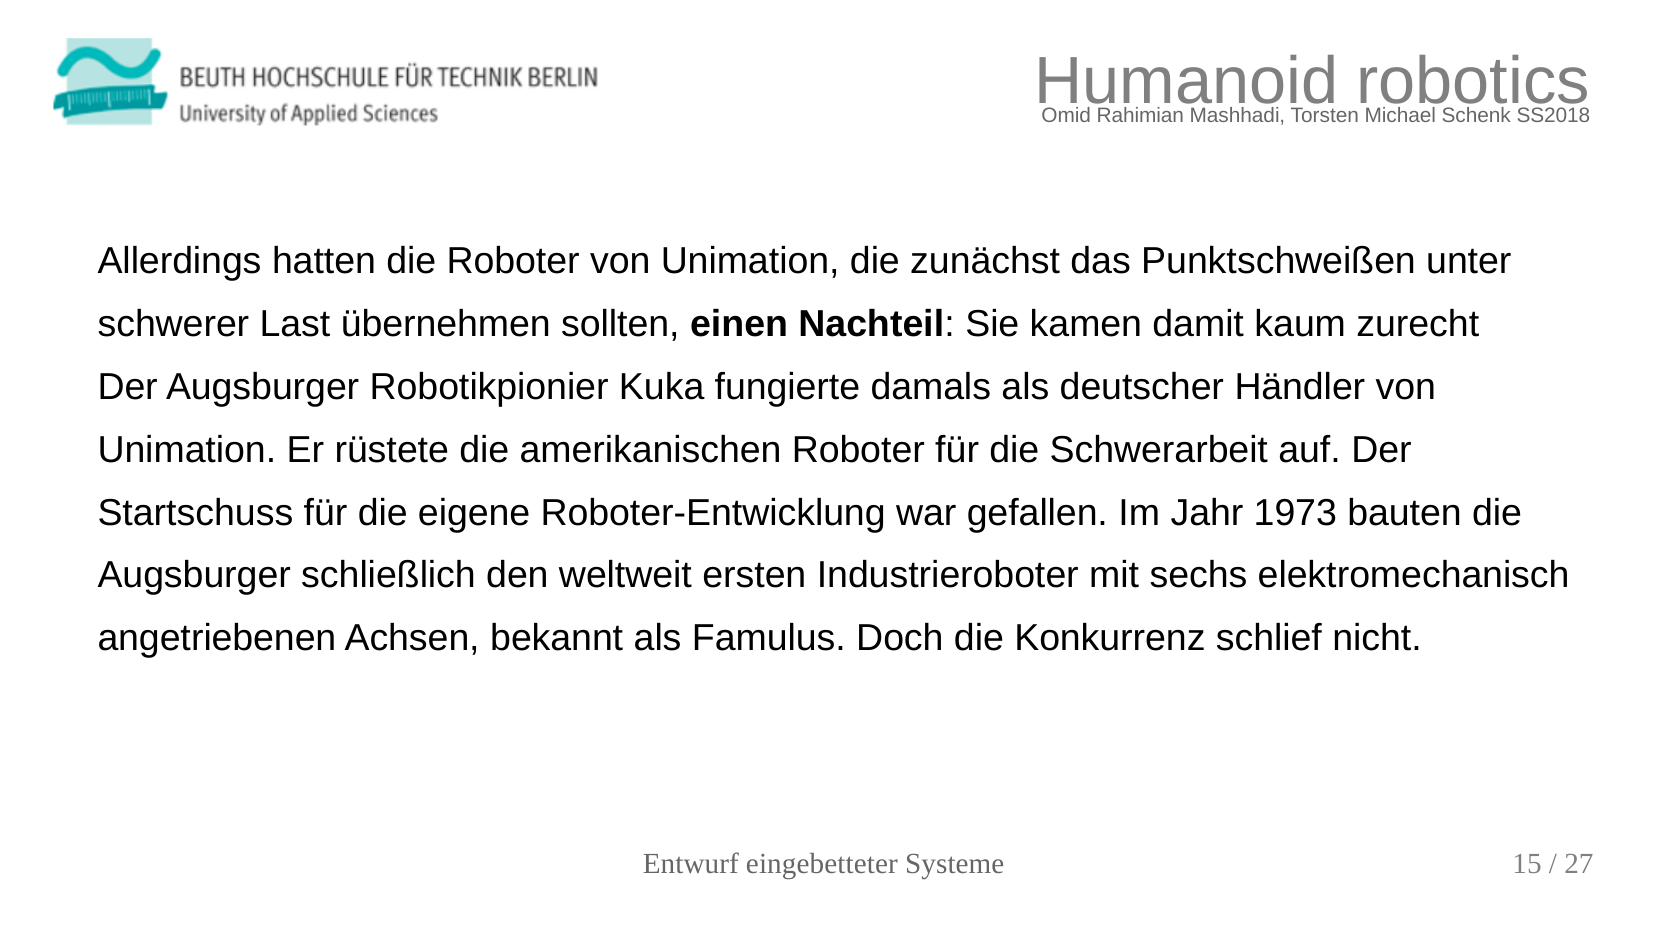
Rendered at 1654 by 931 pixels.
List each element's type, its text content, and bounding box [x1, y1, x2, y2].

text_box / 27 [1526, 840, 1632, 888]
text_box Humanoid robotics [1020, 35, 1642, 126]
text_box Omid Rahimian Mashhadi, Torsten Michael Schenk SS2018 [1026, 96, 1611, 151]
title [82, 12, 1571, 210]
picture [15, 29, 661, 145]
text_box Allerdings hatten die Roboter von Unimation, die zunächst das Punktschweißen unter schwerer Last übernehmen sollten, einen Nachteil: Sie kamen damit kaum zurecht Der Augsburger Robotikpionier Kuka fungierte damals als deutscher Händler von Unimation. Er rüstete die amerikanischen Roboter für die Schwerarbeit auf. Der Startschuss für die eigene Roboter-Entwicklung war gefallen. Im Jahr 1973 bauten die Augsburger schließlich den weltweit ersten Industrieroboter mit sechs elektromechanisch angetriebenen Achsen, bekannt als Famulus. Doch die Konkurrenz schlief nicht. [82, 210, 1591, 661]
